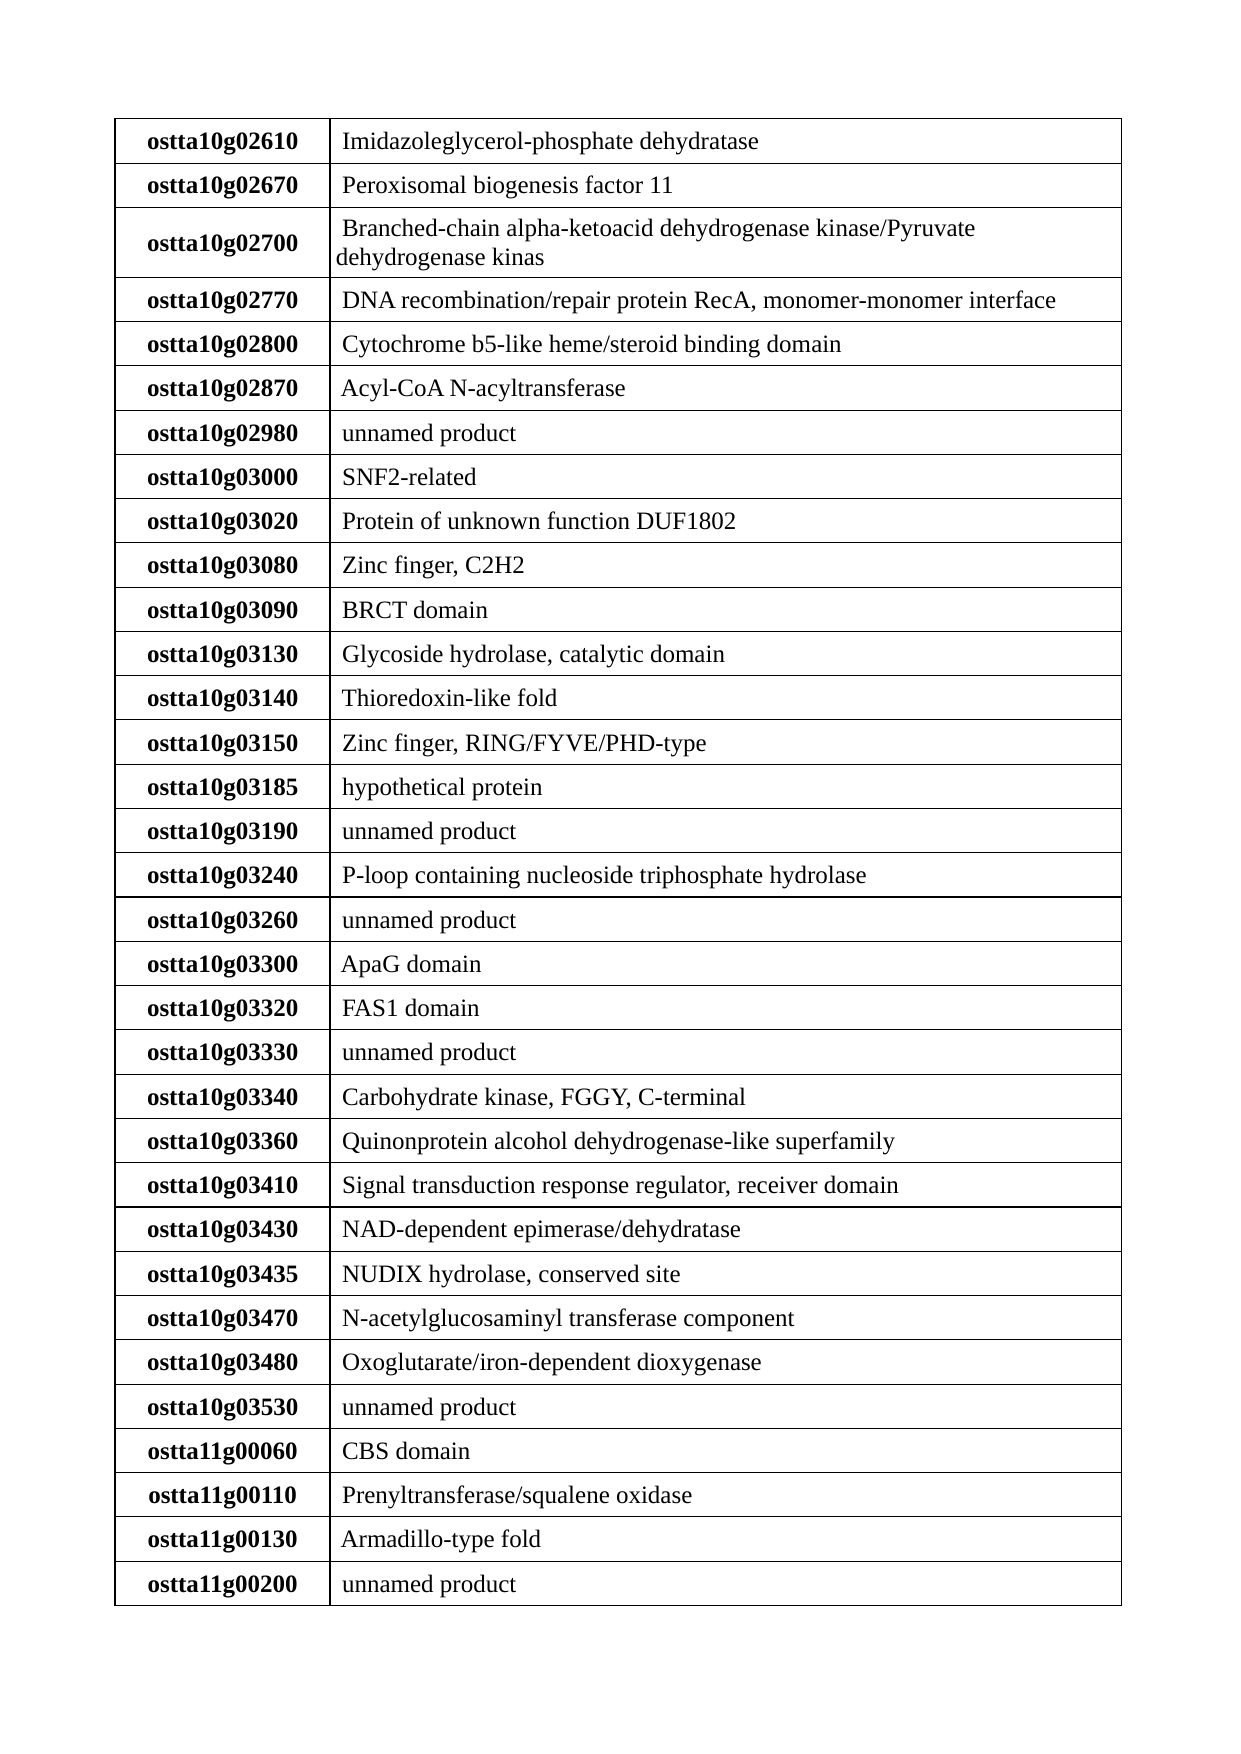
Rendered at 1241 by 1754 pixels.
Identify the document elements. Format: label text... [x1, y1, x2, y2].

table_cell Imidazoleglycerol-phosphate dehydratase [331, 119, 1121, 162]
table_cell [1122, 985, 1240, 1029]
table_cell P-loop containing nucleoside triphosphate hydrolase [331, 853, 1121, 896]
table_cell [1122, 1561, 1240, 1605]
table_cell [1122, 1295, 1240, 1339]
table_cell unnamed product [331, 898, 1121, 941]
table_cell [1122, 1118, 1240, 1162]
table_cell ostta10g03090 [116, 588, 329, 631]
table_cell ostta10g03185 [116, 765, 329, 808]
table_cell [1122, 1384, 1240, 1428]
table_cell [1122, 118, 1240, 162]
table_cell Signal transduction response regulator, receiver domain [331, 1163, 1121, 1206]
table_cell unnamed product [331, 411, 1121, 454]
table_cell ostta11g00060 [116, 1429, 329, 1472]
table_cell ostta10g03530 [116, 1385, 329, 1428]
table_cell unnamed product [331, 1385, 1121, 1428]
table_cell ostta10g03190 [116, 809, 329, 852]
table_cell Acyl-CoA N-acyltransferase [331, 366, 1121, 409]
table_cell ostta10g03435 [116, 1252, 329, 1295]
table_cell Protein of unknown function DUF1802 [331, 499, 1121, 542]
table_cell unnamed product [331, 1030, 1121, 1073]
table_cell [1122, 852, 1240, 896]
table_cell ostta11g00110 [116, 1473, 329, 1516]
table_cell ostta10g03330 [116, 1030, 329, 1073]
table_cell Armadillo-type fold [331, 1517, 1121, 1561]
table_cell Peroxisomal biogenesis factor 11 [331, 164, 1121, 207]
table_cell Thioredoxin-like fold [331, 676, 1121, 719]
table_cell Branched-chain alpha-ketoacid dehydrogenase kinase/Pyruvate dehydrogenase kinas [331, 208, 1121, 277]
table_cell [1122, 1074, 1240, 1118]
table_cell CBS domain [331, 1429, 1121, 1472]
table_cell [1122, 410, 1240, 454]
table_cell [1122, 719, 1240, 764]
table_cell unnamed product [331, 1562, 1121, 1605]
table_cell ostta10g02800 [116, 322, 329, 365]
table_cell ostta10g02610 [116, 119, 329, 162]
table_cell [1122, 941, 1240, 985]
table_cell [1122, 631, 1240, 675]
table_cell ostta10g03320 [116, 986, 329, 1029]
table_cell ostta10g03480 [116, 1340, 329, 1383]
table_cell ostta10g02670 [116, 164, 329, 207]
table_cell [1122, 498, 1240, 542]
table_cell ostta10g03430 [116, 1208, 329, 1251]
table_cell NAD-dependent epimerase/dehydratase [331, 1208, 1121, 1251]
table_cell NUDIX hydrolase, conserved site [331, 1252, 1121, 1295]
table_cell [1122, 1472, 1240, 1516]
table_cell ostta10g02700 [116, 208, 329, 277]
table_cell [1122, 675, 1240, 719]
table_cell [1122, 808, 1240, 852]
table_cell ostta10g03130 [116, 632, 329, 675]
table_cell Glycoside hydrolase, catalytic domain [331, 632, 1121, 675]
table_cell ostta10g03260 [116, 898, 329, 941]
table_cell Zinc finger, RING/FYVE/PHD-type [331, 720, 1121, 764]
table_cell [1122, 542, 1240, 587]
table_cell ostta11g00200 [116, 1562, 329, 1605]
table_cell ostta10g03020 [116, 499, 329, 542]
table_cell N-acetylglucosaminyl transferase component [331, 1296, 1121, 1339]
table_cell [1122, 764, 1240, 808]
table_cell [1122, 1251, 1240, 1295]
table_cell [1122, 1029, 1240, 1073]
table_cell ostta10g02980 [116, 411, 329, 454]
table_cell ostta10g03240 [116, 853, 329, 896]
table_cell [1122, 1162, 1240, 1206]
table_cell Oxoglutarate/iron-dependent dioxygenase [331, 1340, 1121, 1383]
table_cell [1122, 365, 1240, 409]
table_cell ApaG domain [331, 942, 1121, 985]
table_cell [1122, 587, 1240, 631]
table_cell ostta10g02770 [116, 278, 329, 321]
table_cell Zinc finger, C2H2 [331, 543, 1121, 587]
table_cell [1122, 1339, 1240, 1383]
table_cell [1122, 454, 1240, 498]
table_cell [1122, 1516, 1240, 1561]
table_cell hypothetical protein [331, 765, 1121, 808]
table_cell [1122, 896, 1240, 941]
table_cell [1122, 163, 1240, 207]
table_cell ostta10g03340 [116, 1075, 329, 1118]
table_cell ostta10g03140 [116, 676, 329, 719]
table_cell ostta10g03000 [116, 455, 329, 498]
table_cell ostta11g00130 [116, 1517, 329, 1561]
table_cell ostta10g03470 [116, 1296, 329, 1339]
table_cell Quinonprotein alcohol dehydrogenase-like superfamily [331, 1119, 1121, 1162]
table_cell SNF2-related [331, 455, 1121, 498]
table_cell Carbohydrate kinase, FGGY, C-terminal [331, 1075, 1121, 1118]
table_cell ostta10g03080 [116, 543, 329, 587]
table_cell [1122, 277, 1240, 321]
table_cell ostta10g03150 [116, 720, 329, 764]
table_cell ostta10g03360 [116, 1119, 329, 1162]
table_cell [1122, 1206, 1240, 1251]
table_cell [1122, 207, 1240, 277]
table_cell Prenyltransferase/squalene oxidase [331, 1473, 1121, 1516]
table_cell ostta10g02870 [116, 366, 329, 409]
table_cell DNA recombination/repair protein RecA, monomer-monomer interface [331, 278, 1121, 321]
table_cell ostta10g03300 [116, 942, 329, 985]
table_cell [1122, 1428, 1240, 1472]
table_cell unnamed product [331, 809, 1121, 852]
table_cell ostta10g03410 [116, 1163, 329, 1206]
table_cell [1122, 321, 1240, 365]
table_cell Cytochrome b5-like heme/steroid binding domain [331, 322, 1121, 365]
table_cell FAS1 domain [331, 986, 1121, 1029]
table_cell BRCT domain [331, 588, 1121, 631]
